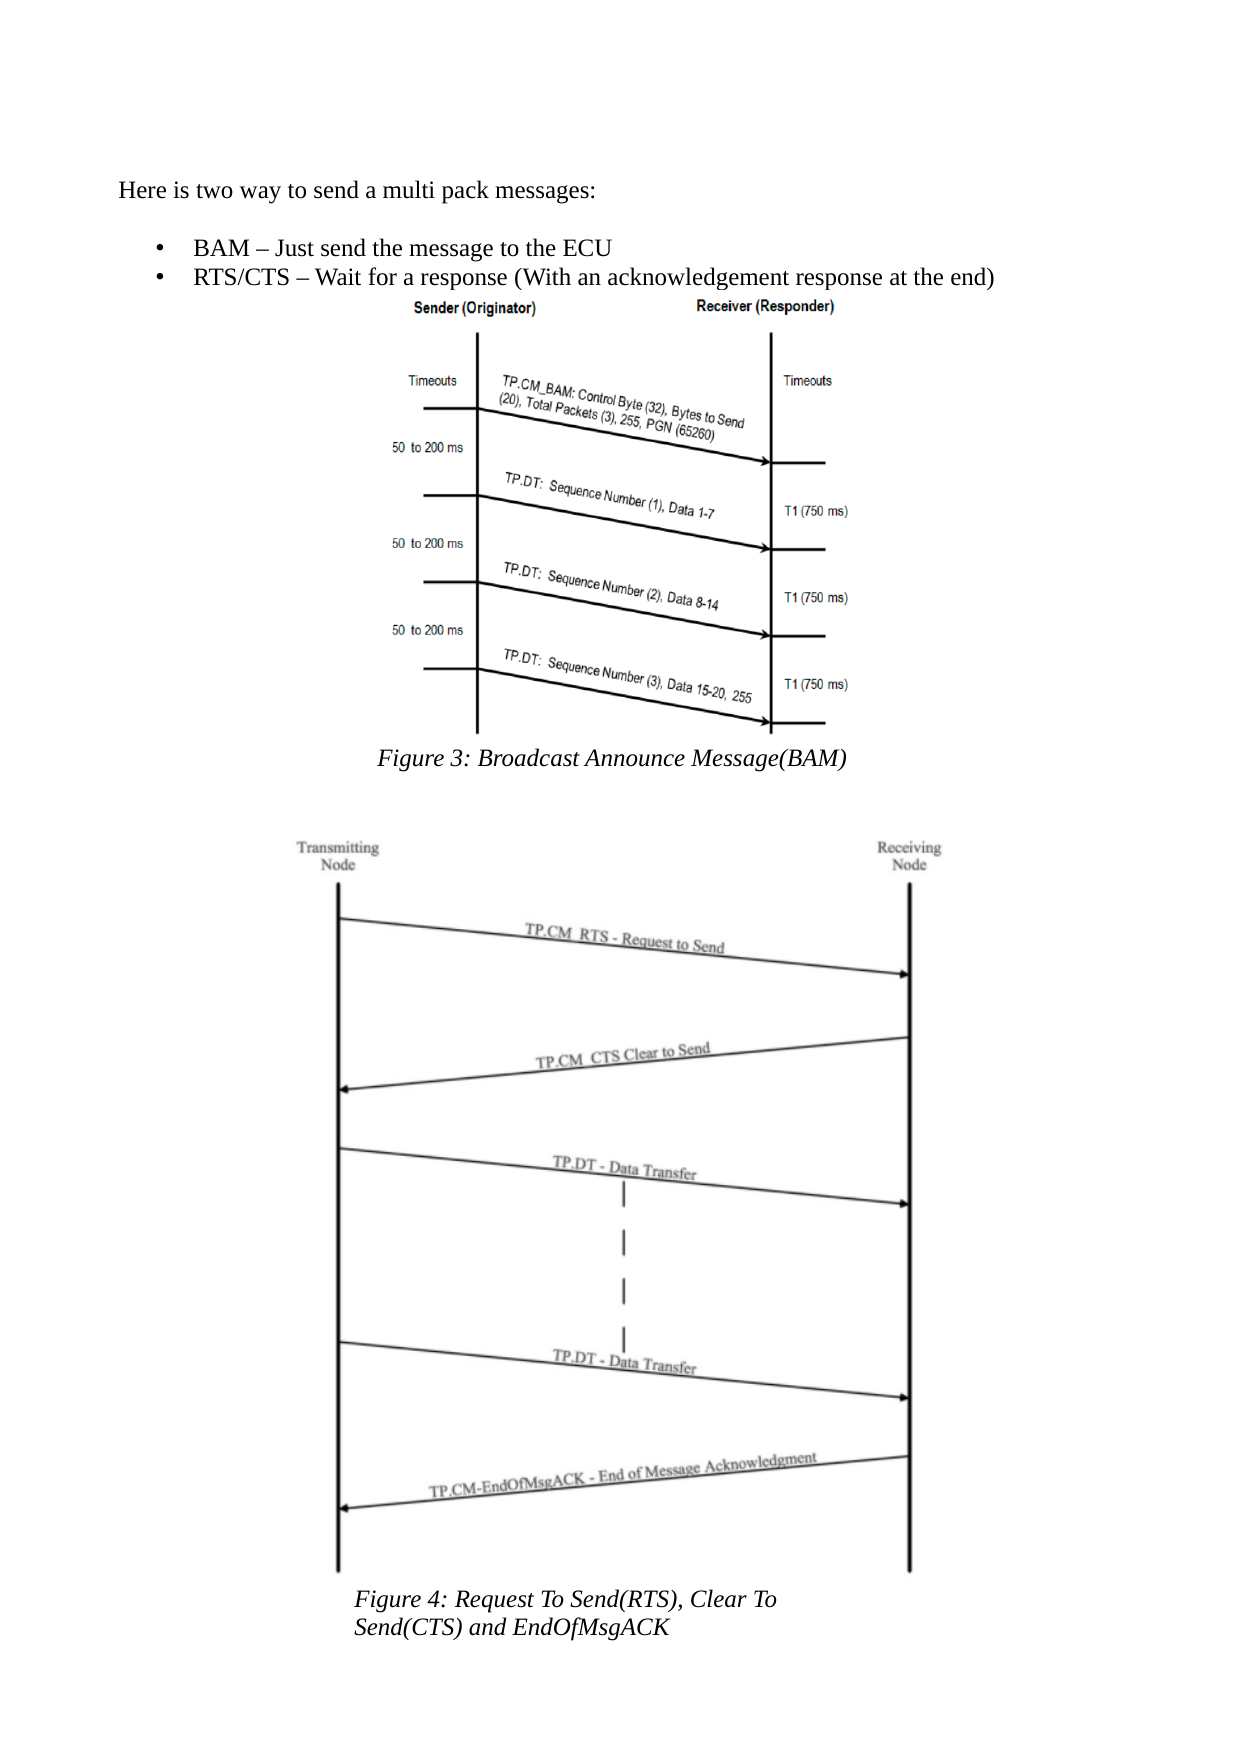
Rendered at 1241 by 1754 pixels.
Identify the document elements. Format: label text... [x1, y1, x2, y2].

text Figure 3: Broadcast Announce Message(BAM) [377, 743, 863, 771]
text Figure 4: Request To Send(RTS), Clear To Send(CTS) and EndOfMsgACK [354, 1584, 886, 1641]
picture [377, 290, 864, 743]
text Here is two way to send a multi pack messages: [118, 176, 1122, 204]
list BAM – Just send the message to the ECU [156, 233, 1122, 262]
list RTS/CTS – Wait for a response (With an acknowledgement response at the end) [156, 262, 1122, 291]
picture [285, 821, 956, 1584]
